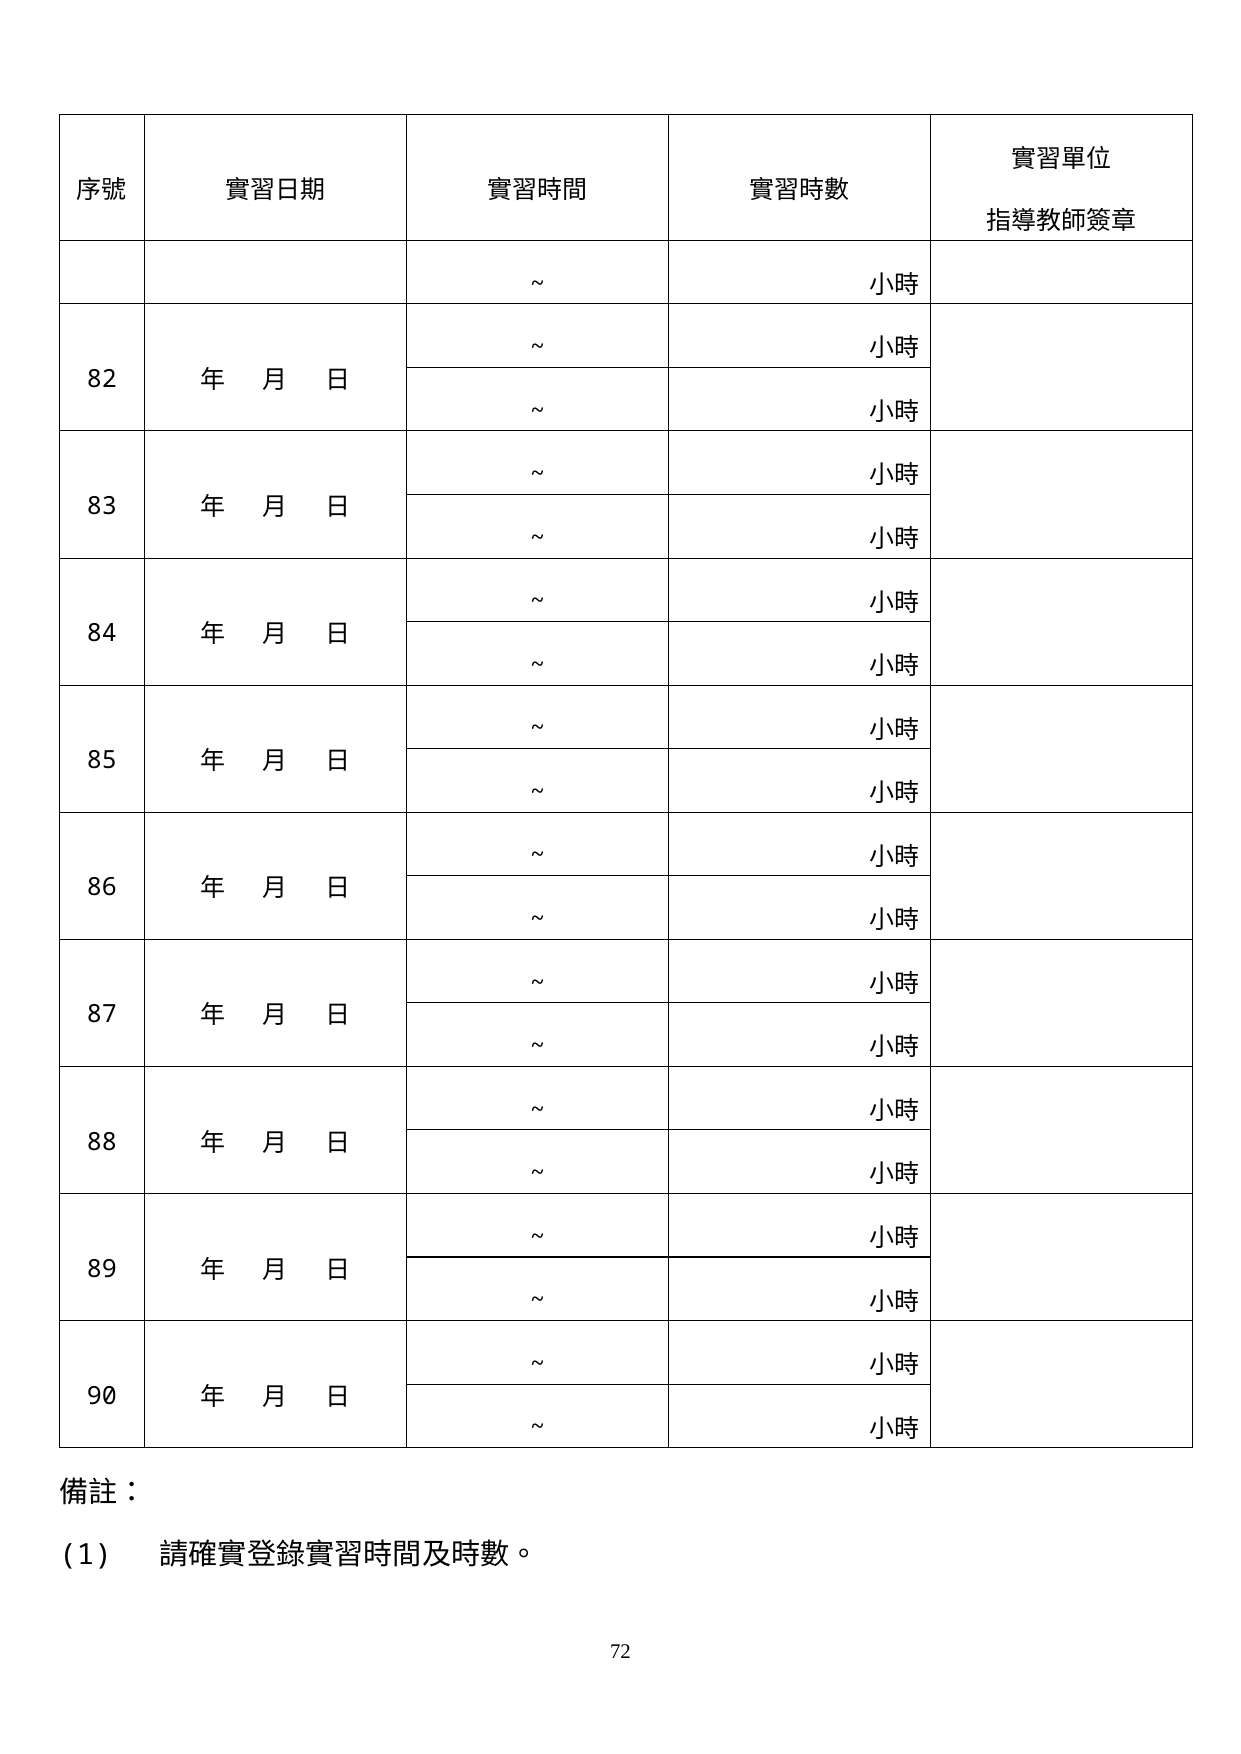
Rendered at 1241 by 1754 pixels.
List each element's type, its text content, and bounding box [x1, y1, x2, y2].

table_cell 83 [60, 431, 144, 557]
table_cell ~ [407, 368, 668, 430]
table_cell 年 月 日 [145, 813, 406, 939]
table_cell 小時 [669, 686, 930, 748]
table_header 實習單位 指導教師簽章 [931, 115, 1192, 240]
table_cell ~ [407, 431, 668, 494]
table_header 序號 [60, 115, 144, 240]
table_cell 小時 [669, 304, 930, 367]
table_cell [931, 813, 1192, 939]
table_cell ~ [407, 1067, 668, 1129]
table_cell 小時 [669, 431, 930, 494]
table_cell ~ [407, 1003, 668, 1066]
table_cell 小時 [669, 559, 930, 621]
table_cell ~ [407, 495, 668, 557]
table_cell ~ [407, 686, 668, 748]
text 備註： [15, 1448, 1181, 1511]
table_cell [931, 304, 1192, 430]
table_cell 小時 [669, 1130, 930, 1193]
table_cell 小時 [669, 368, 930, 430]
table_cell 小時 [669, 876, 930, 939]
table_cell 年 月 日 [145, 1194, 406, 1320]
table_cell 小時 [669, 749, 930, 812]
table_cell [931, 686, 1192, 812]
table_cell ~ [407, 1194, 668, 1256]
table_header 實習時數 [669, 115, 930, 240]
table_cell 小時 [669, 940, 930, 1002]
table_cell 小時 [669, 1258, 930, 1320]
list 請確實登錄實習時間及時數。 [59, 1511, 1181, 1573]
table_cell 87 [60, 940, 144, 1066]
table_cell [931, 431, 1192, 557]
table_cell [145, 241, 406, 303]
table_cell ~ [407, 749, 668, 812]
table_header 實習時間 [407, 115, 668, 240]
table_cell 小時 [669, 622, 930, 684]
table_cell 小時 [669, 813, 930, 875]
table_header 實習日期 [145, 115, 406, 240]
table_cell [931, 1194, 1192, 1320]
table_cell ~ [407, 241, 668, 303]
table_cell [931, 241, 1192, 303]
table_cell 小時 [669, 1067, 930, 1129]
table_cell ~ [407, 1258, 668, 1320]
table_cell 85 [60, 686, 144, 812]
table_cell 年 月 日 [145, 1321, 406, 1447]
table_cell 年 月 日 [145, 304, 406, 430]
table_cell [60, 241, 144, 303]
table_cell ~ [407, 876, 668, 939]
table_cell [931, 1067, 1192, 1193]
table_cell ~ [407, 559, 668, 621]
table_cell 88 [60, 1067, 144, 1193]
table_cell 小時 [669, 1003, 930, 1066]
table_cell 小時 [669, 495, 930, 557]
table_cell ~ [407, 1130, 668, 1193]
table_cell [931, 559, 1192, 684]
table_cell 90 [60, 1321, 144, 1447]
table_cell ~ [407, 940, 668, 1002]
table_cell 小時 [669, 1321, 930, 1383]
table_cell ~ [407, 622, 668, 684]
table_cell 年 月 日 [145, 686, 406, 812]
table_cell [931, 1321, 1192, 1447]
table_cell 小時 [669, 1385, 930, 1447]
table_cell 年 月 日 [145, 1067, 406, 1193]
table_cell 84 [60, 559, 144, 684]
table_cell 年 月 日 [145, 431, 406, 557]
table_cell 年 月 日 [145, 940, 406, 1066]
table_cell ~ [407, 304, 668, 367]
table_cell 小時 [669, 1194, 930, 1256]
table_cell [931, 940, 1192, 1066]
table_cell 年 月 日 [145, 559, 406, 684]
table_cell ~ [407, 813, 668, 875]
table_cell 89 [60, 1194, 144, 1320]
table_cell 小時 [669, 241, 930, 303]
table_cell 82 [60, 304, 144, 430]
table_cell ~ [407, 1385, 668, 1447]
table_cell ~ [407, 1321, 668, 1383]
table_cell 86 [60, 813, 144, 939]
